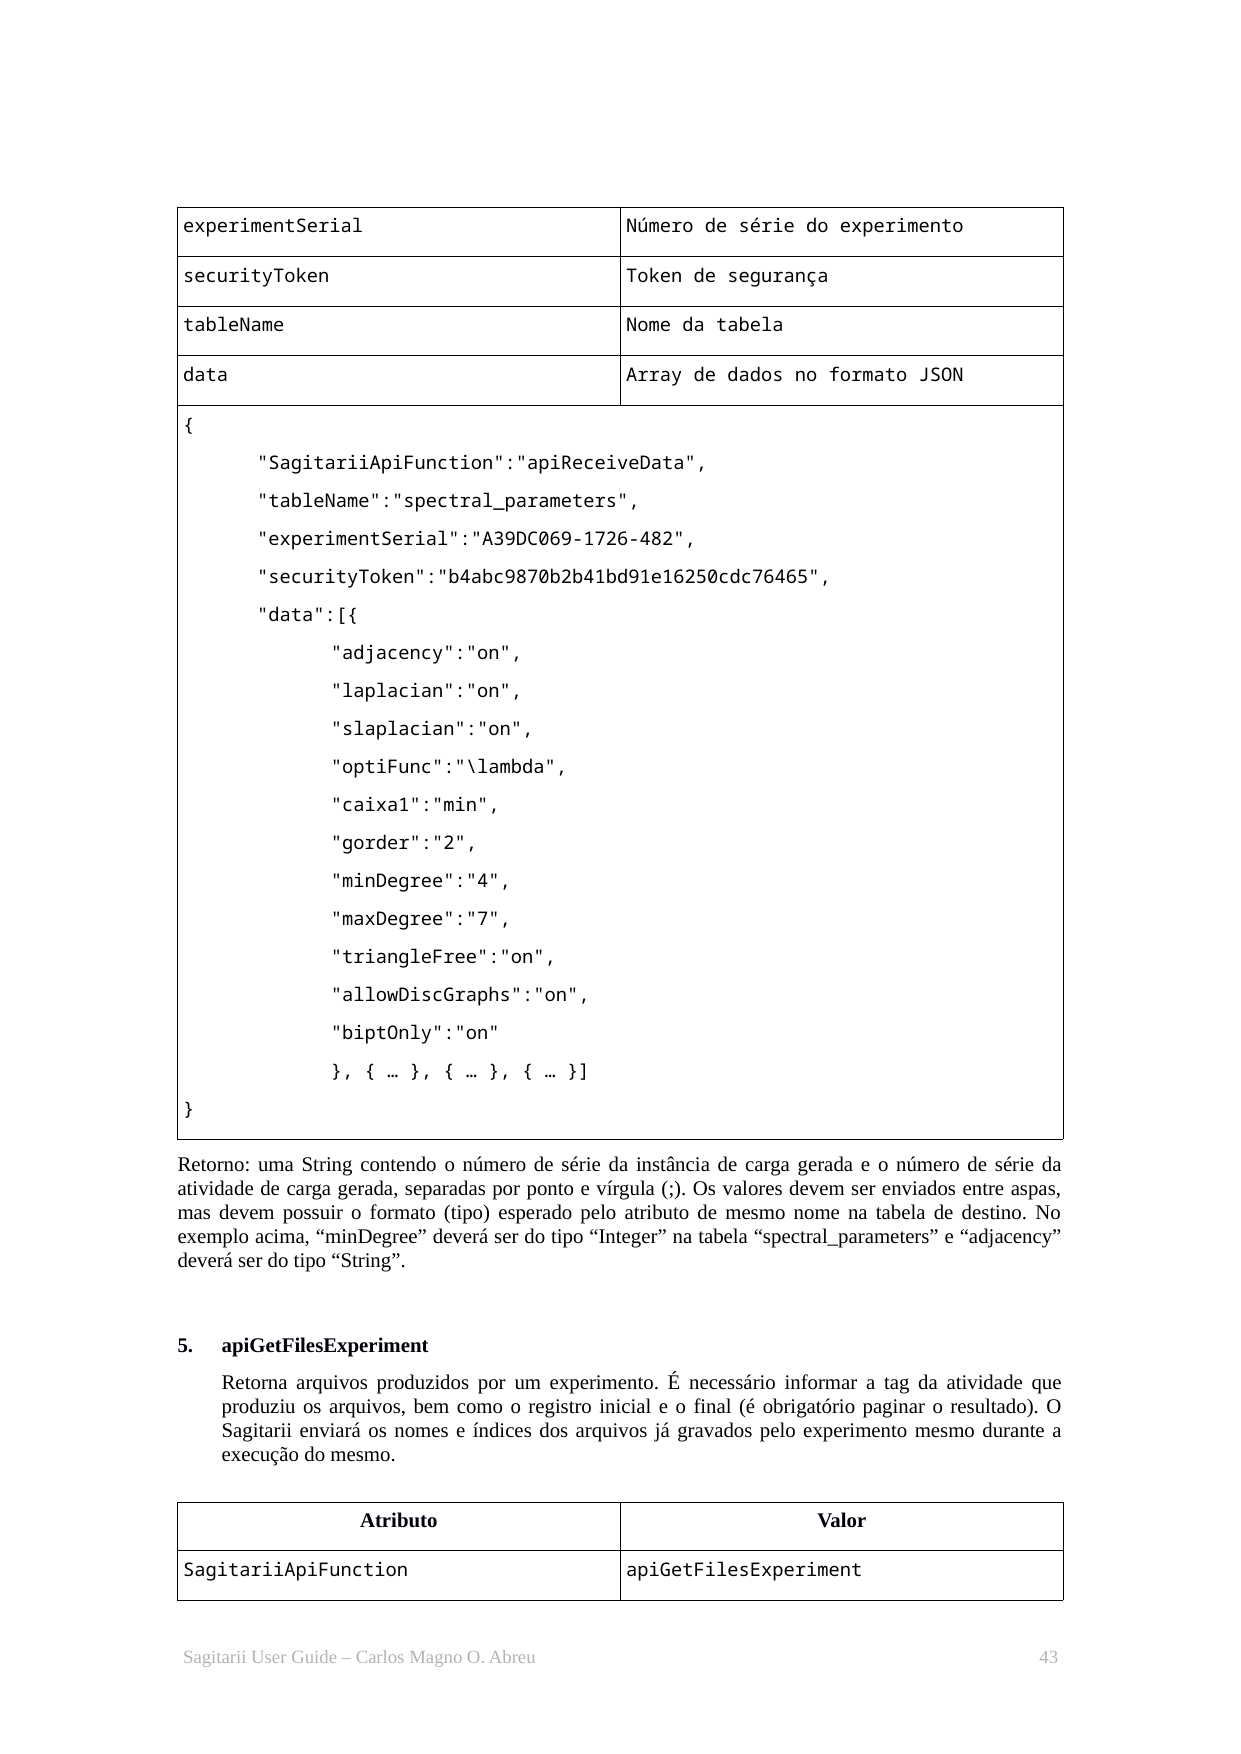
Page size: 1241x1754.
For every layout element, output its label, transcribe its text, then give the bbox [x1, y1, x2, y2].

table_cell Array de dados no formato JSON [621, 356, 1063, 405]
table_cell Token de segurança [621, 257, 1063, 306]
table_cell tableName [178, 307, 620, 355]
table_cell data [178, 356, 620, 405]
table_cell SagitariiApiFunction [178, 1551, 620, 1600]
table_cell apiGetFilesExperiment [621, 1551, 1063, 1600]
table_cell Nome da tabela [621, 307, 1063, 355]
table_header Valor [621, 1503, 1063, 1550]
table_cell securityToken [178, 257, 620, 306]
table_cell experimentSerial [178, 208, 620, 256]
table_header Atributo [178, 1503, 620, 1550]
text Retorno: uma String contendo o número de série da instância de carga gerada e o número de série da atividade de carga gerada, separadas por ponto e vírgula (;). Os valores devem ser enviados entre aspas, mas devem possuir o formato (tipo) esperado pelo atributo de mesmo nome na tabela de destino. No exemplo acima, “minDegree” deverá ser do tipo “Integer” na tabela “spectral_parameters” e “adjacency” deverá ser do tipo “String”. [177, 1152, 1063, 1272]
title apiGetFilesExperiment [177, 1333, 1063, 1357]
table_cell Número de série do experimento [621, 208, 1063, 256]
list Retorna arquivos produzidos por um experimento. É necessário informar a tag da atividade que produziu os arquivos, bem como o registro inicial e o final (é obrigatório paginar o resultado). O Sagitarii enviará os nomes e índices dos arquivos já gravados pelo experimento mesmo durante a execução do mesmo. [177, 1369, 1063, 1466]
table_header { "SagitariiApiFunction":"apiReceiveData", "tableName":"spectral_parameters", "experimentSerial":"A39DC069-1726-482", "securityToken":"b4abc9870b2b41bd91e16250cdc76465", "data":[{ "adjacency":"on", "laplacian":"on", "slaplacian":"on", "optiFunc":"\lambda", "caixa1":"min", "gorder":"2", "minDegree":"4", "maxDegree":"7", "triangleFree":"on", "allowDiscGraphs":"on", "biptOnly":"on" }, { … }, { … }, { … }] } [178, 406, 1063, 1139]
